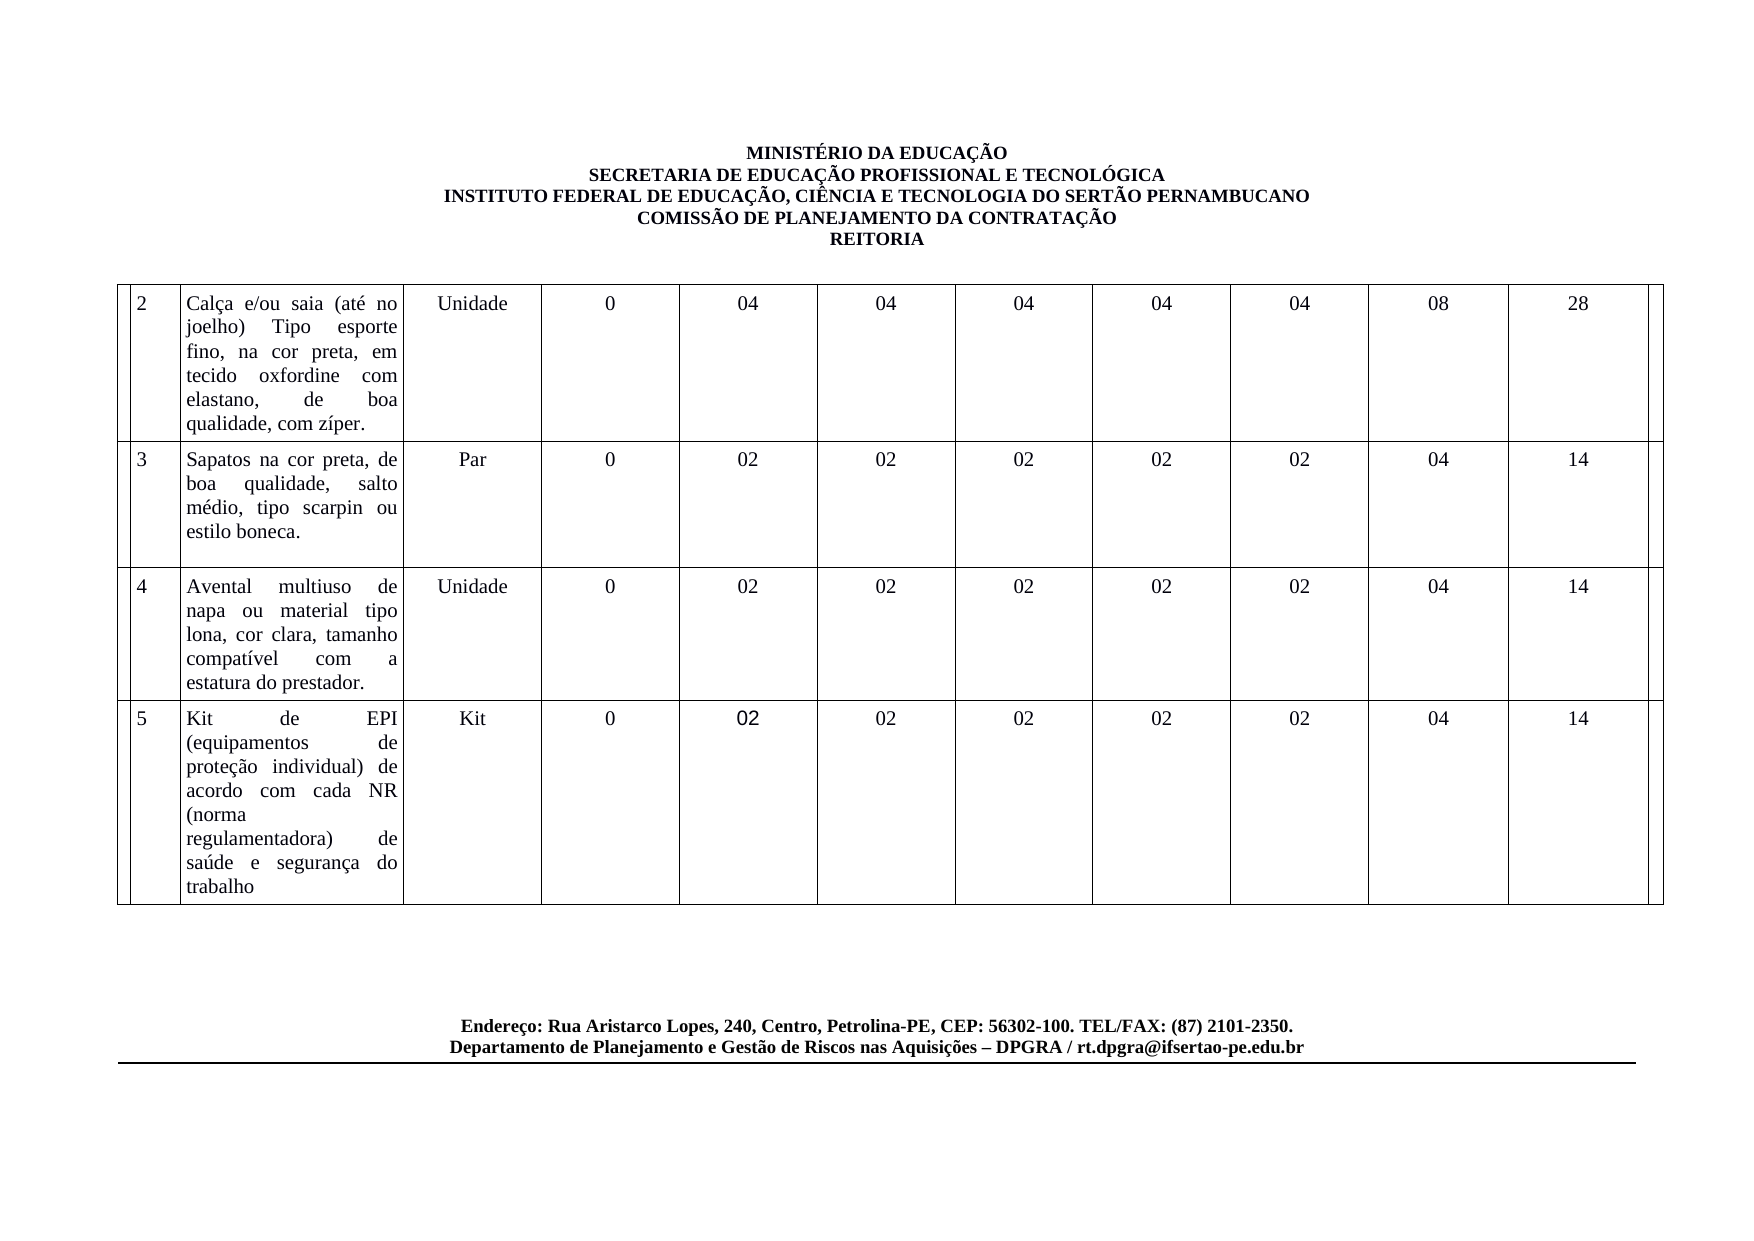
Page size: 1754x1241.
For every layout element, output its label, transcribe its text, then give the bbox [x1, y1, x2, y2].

table_cell Par [404, 442, 541, 567]
table_cell Unidade [404, 568, 541, 699]
table_cell 02 [1231, 442, 1368, 567]
table_cell [1649, 442, 1663, 567]
table_cell Unidade [404, 285, 541, 441]
table_cell Kit de EPI (equipamentos de proteção individual) de acordo com cada NR (norma regulamentadora) de saúde e segurança do trabalho [181, 701, 403, 904]
table_cell 14 [1509, 442, 1648, 567]
table_cell 0 [542, 442, 679, 567]
table_cell Calça e/ou saia (até no joelho) Tipo esporte fino, na cor preta, em tecido oxfordine com elastano, de boa qualidade, com zíper. [181, 285, 403, 441]
table_cell 2 [131, 285, 180, 441]
table_cell 02 [680, 568, 817, 699]
table_cell 04 [956, 285, 1092, 441]
table_cell 0 [542, 568, 679, 699]
table_cell 02 [1093, 442, 1230, 567]
table_cell 28 [1509, 285, 1648, 441]
table_cell 14 [1509, 701, 1648, 904]
table_cell [118, 285, 130, 441]
table_cell 02 [956, 568, 1092, 699]
table_cell [1649, 701, 1663, 904]
table_cell Avental multiuso de napa ou material tipo lona, cor clara, tamanho compatível com a estatura do prestador. [181, 568, 403, 699]
table_cell 02 [956, 442, 1092, 567]
table_cell 04 [818, 285, 955, 441]
table_cell Kit [404, 701, 541, 904]
table_cell 02 [680, 442, 817, 567]
table_cell [118, 442, 130, 567]
table_cell 02 [1093, 568, 1230, 699]
table_cell 02 [1231, 701, 1368, 904]
table_cell [1649, 285, 1663, 441]
table_cell Sapatos na cor preta, de boa qualidade, salto médio, tipo scarpin ou estilo boneca. [181, 442, 403, 567]
table_cell 04 [1369, 568, 1508, 699]
table_cell 04 [1369, 442, 1508, 567]
table_cell 02 [956, 701, 1092, 904]
table_cell 14 [1509, 568, 1648, 699]
table_cell 08 [1369, 285, 1508, 441]
table_cell 0 [542, 285, 679, 441]
table_cell [1649, 568, 1663, 699]
table_cell 02 [818, 701, 955, 904]
table_cell 02 [818, 442, 955, 567]
table_cell 04 [1093, 285, 1230, 441]
table_cell [118, 701, 130, 904]
table_cell [118, 568, 130, 699]
table_cell 02 [818, 568, 955, 699]
table_cell 04 [1231, 285, 1368, 441]
table_cell 02 [680, 701, 817, 904]
table_cell 02 [1231, 568, 1368, 699]
table_cell 3 [131, 442, 180, 567]
table_cell 04 [1369, 701, 1508, 904]
table_cell 0 [542, 701, 679, 904]
table_cell 04 [680, 285, 817, 441]
table_cell 4 [131, 568, 180, 699]
table_cell 5 [131, 701, 180, 904]
table_cell 02 [1093, 701, 1230, 904]
